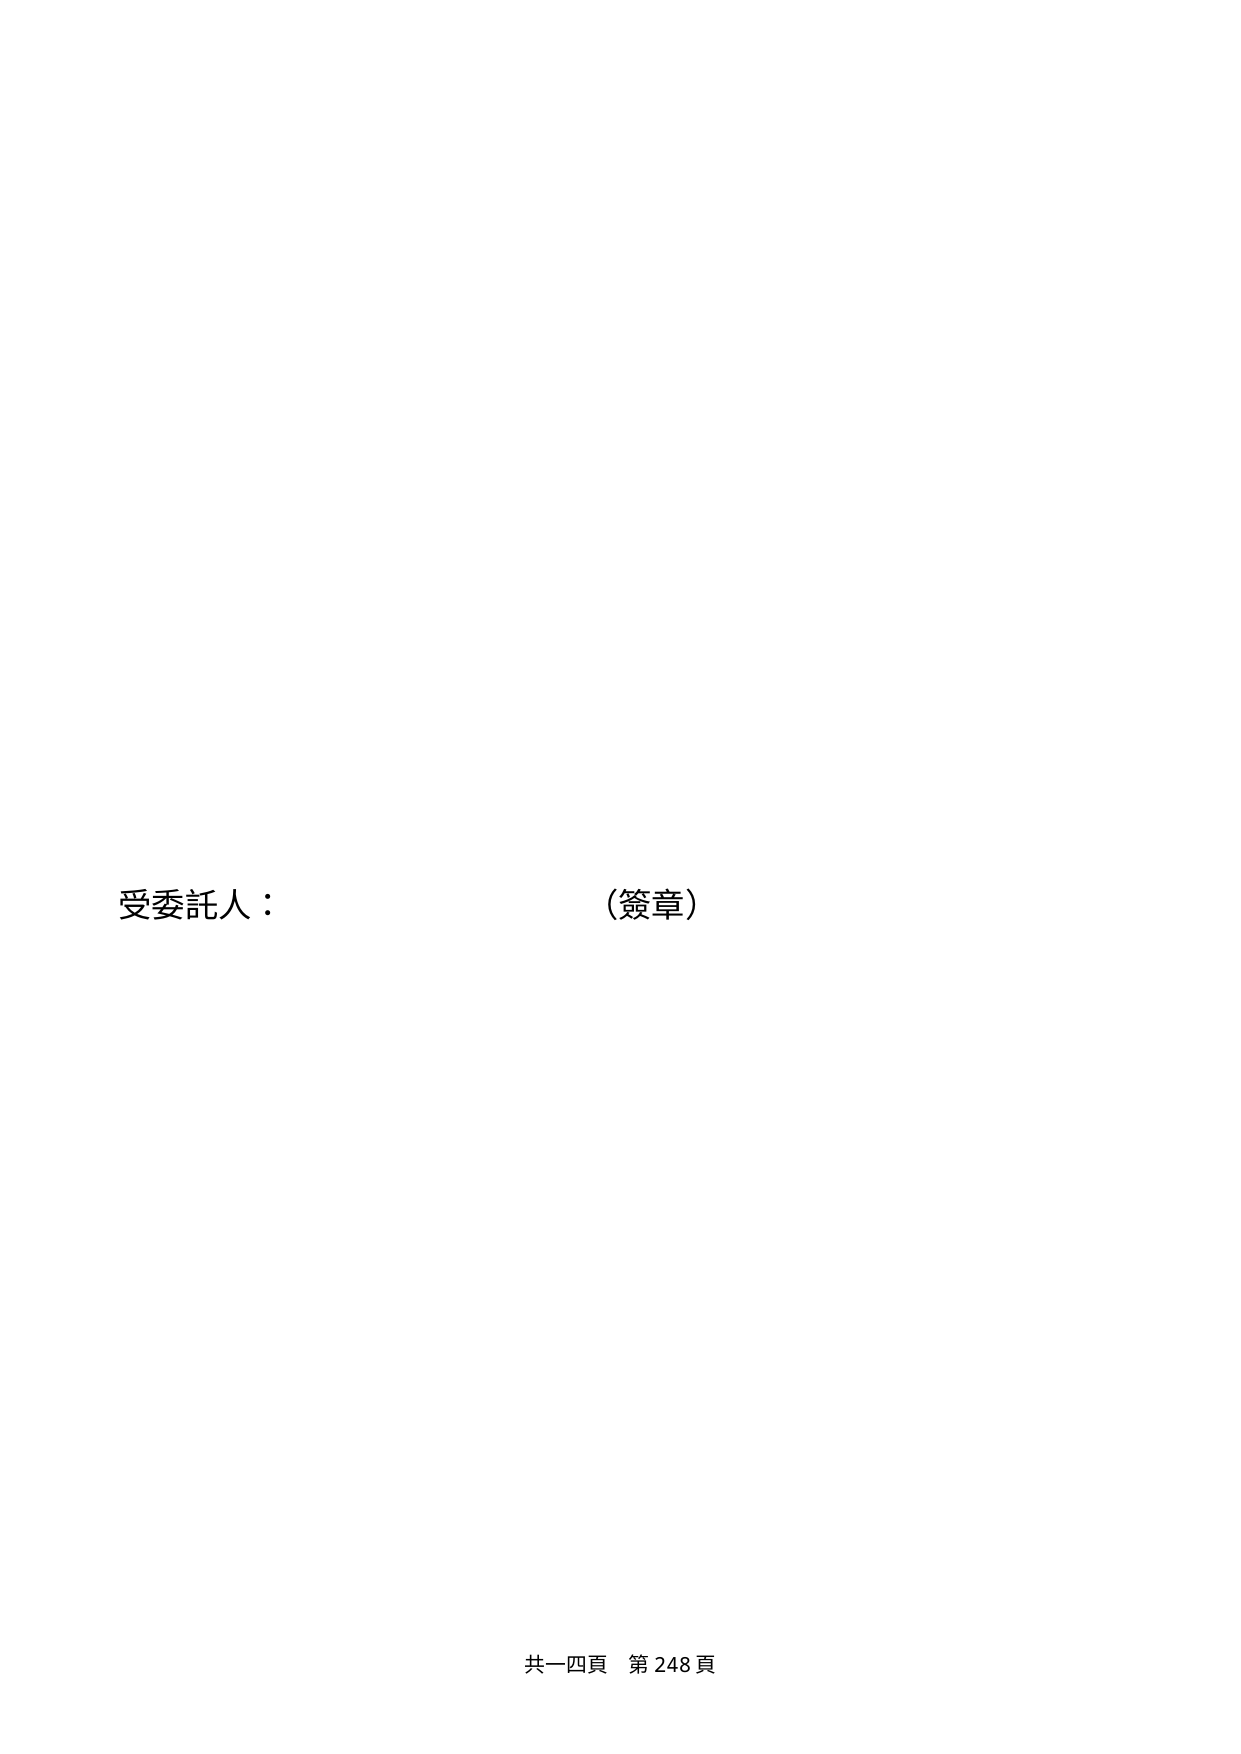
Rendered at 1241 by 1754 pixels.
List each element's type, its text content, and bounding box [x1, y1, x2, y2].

text 受委託人： （簽章） [118, 862, 1122, 924]
